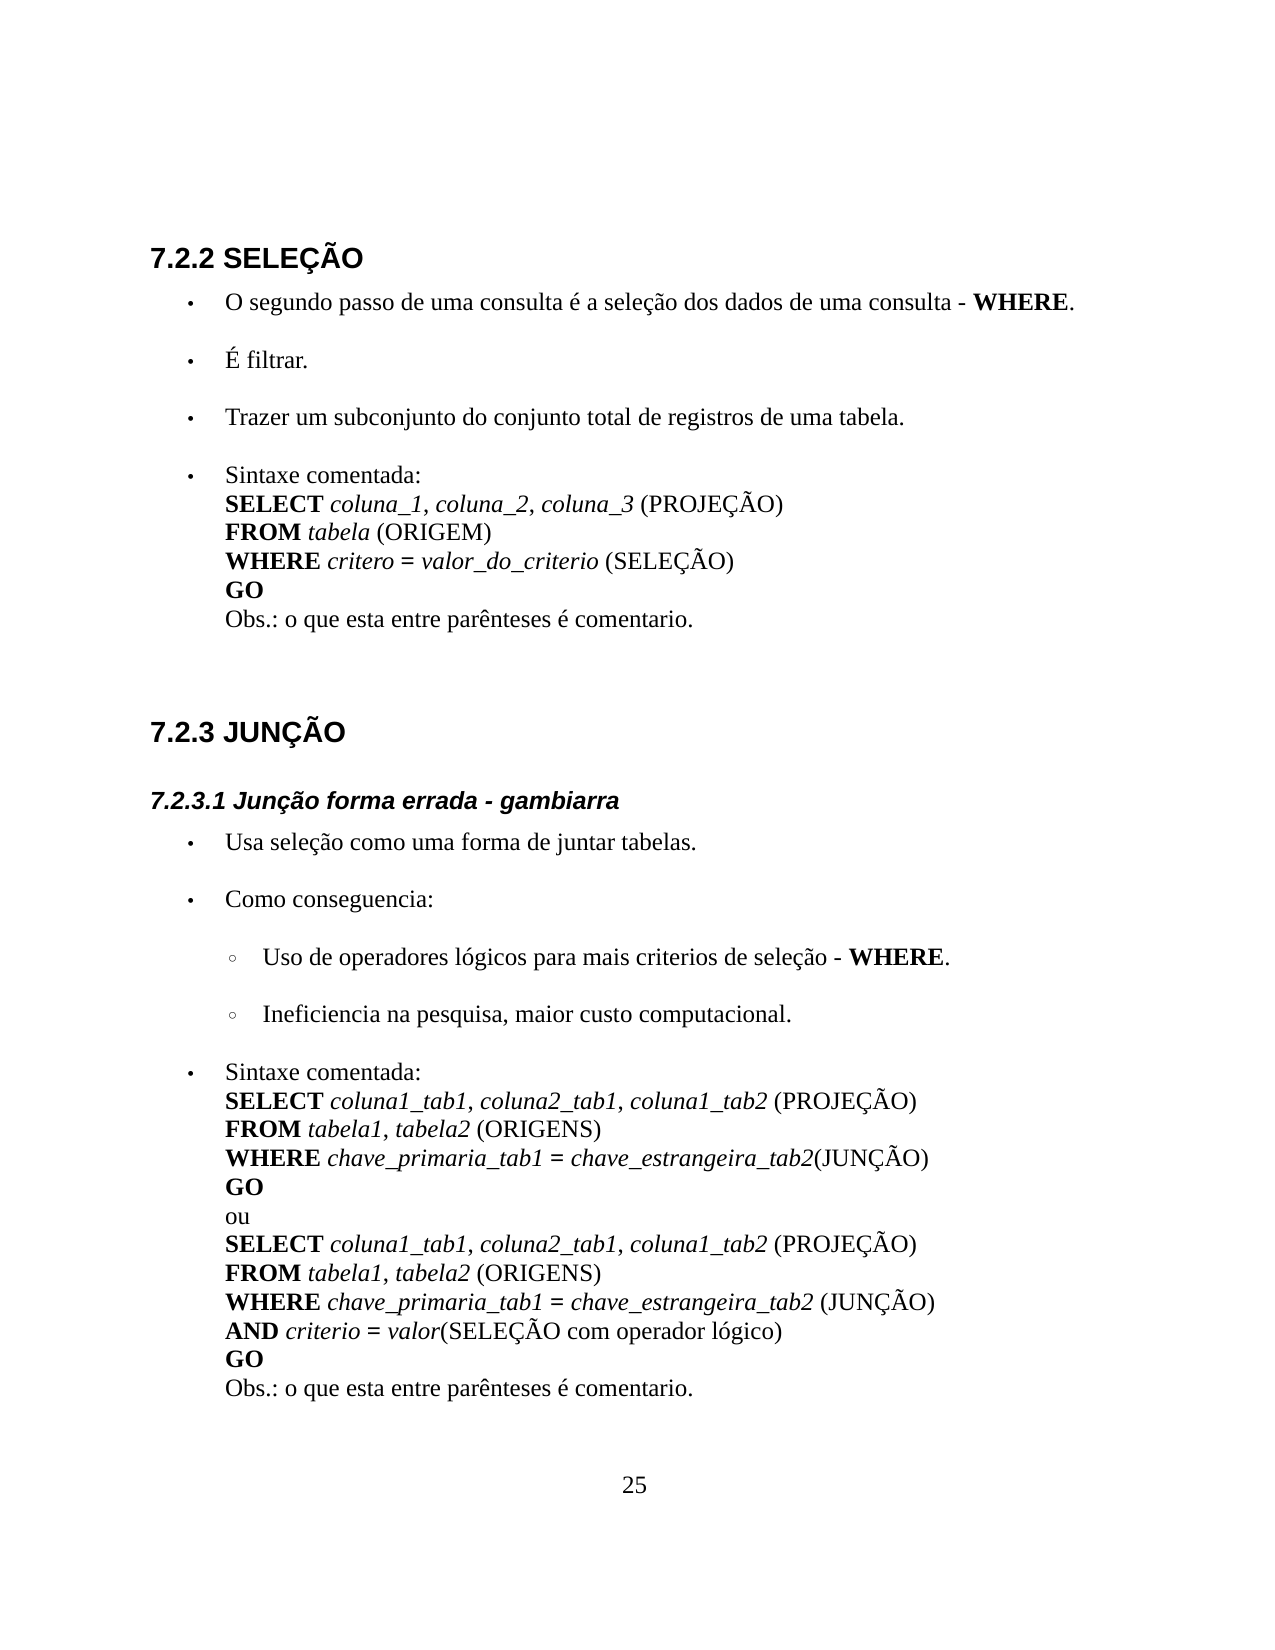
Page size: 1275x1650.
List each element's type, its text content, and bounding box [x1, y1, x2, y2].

list Uso de operadores lógicos para mais criterios de seleção - WHERE. [225, 942, 1125, 999]
subtitle 7.2.2 SELEÇÃO [150, 241, 1125, 275]
list Sintaxe comentada: SELECT coluna_1, coluna_2, coluna_3 (PROJEÇÃO) FROM tabela (ORIGEM) WHERE critero = valor_do_criterio (SELEÇÃO) GO Obs.: o que esta entre parênteses é comentario. [187, 460, 1125, 661]
list É filtrar. [187, 345, 1125, 402]
list O segundo passo de uma consulta é a seleção dos dados de uma consulta - WHERE. [187, 287, 1125, 345]
list Ineficiencia na pesquisa, maior custo computacional. [225, 999, 1125, 1057]
subtitle 7.2.3 JUNÇÃO [150, 715, 1125, 748]
list Sintaxe comentada: SELECT coluna1_tab1, coluna2_tab1, coluna1_tab2 (PROJEÇÃO) FROM tabela1, tabela2 (ORIGENS) WHERE chave_primaria_tab1 = chave_estrangeira_tab2(JUNÇÃO) GO ou SELECT coluna1_tab1, coluna2_tab1, coluna1_tab2 (PROJEÇÃO) FROM tabela1, tabela2 (ORIGENS) WHERE chave_primaria_tab1 = chave_estrangeira_tab2 (JUNÇÃO) AND criterio = valor(SELEÇÃO com operador lógico) GO Obs.: o que esta entre parênteses é comentario. [187, 1057, 1125, 1431]
list Como conseguencia: [187, 884, 1125, 942]
text [150, 150, 1125, 179]
list Trazer um subconjunto do conjunto total de registros de uma tabela. [187, 402, 1125, 460]
subtitle 7.2.3.1 Junção forma errada - gambiarra [150, 786, 1125, 814]
list Usa seleção como uma forma de juntar tabelas. [187, 827, 1125, 884]
